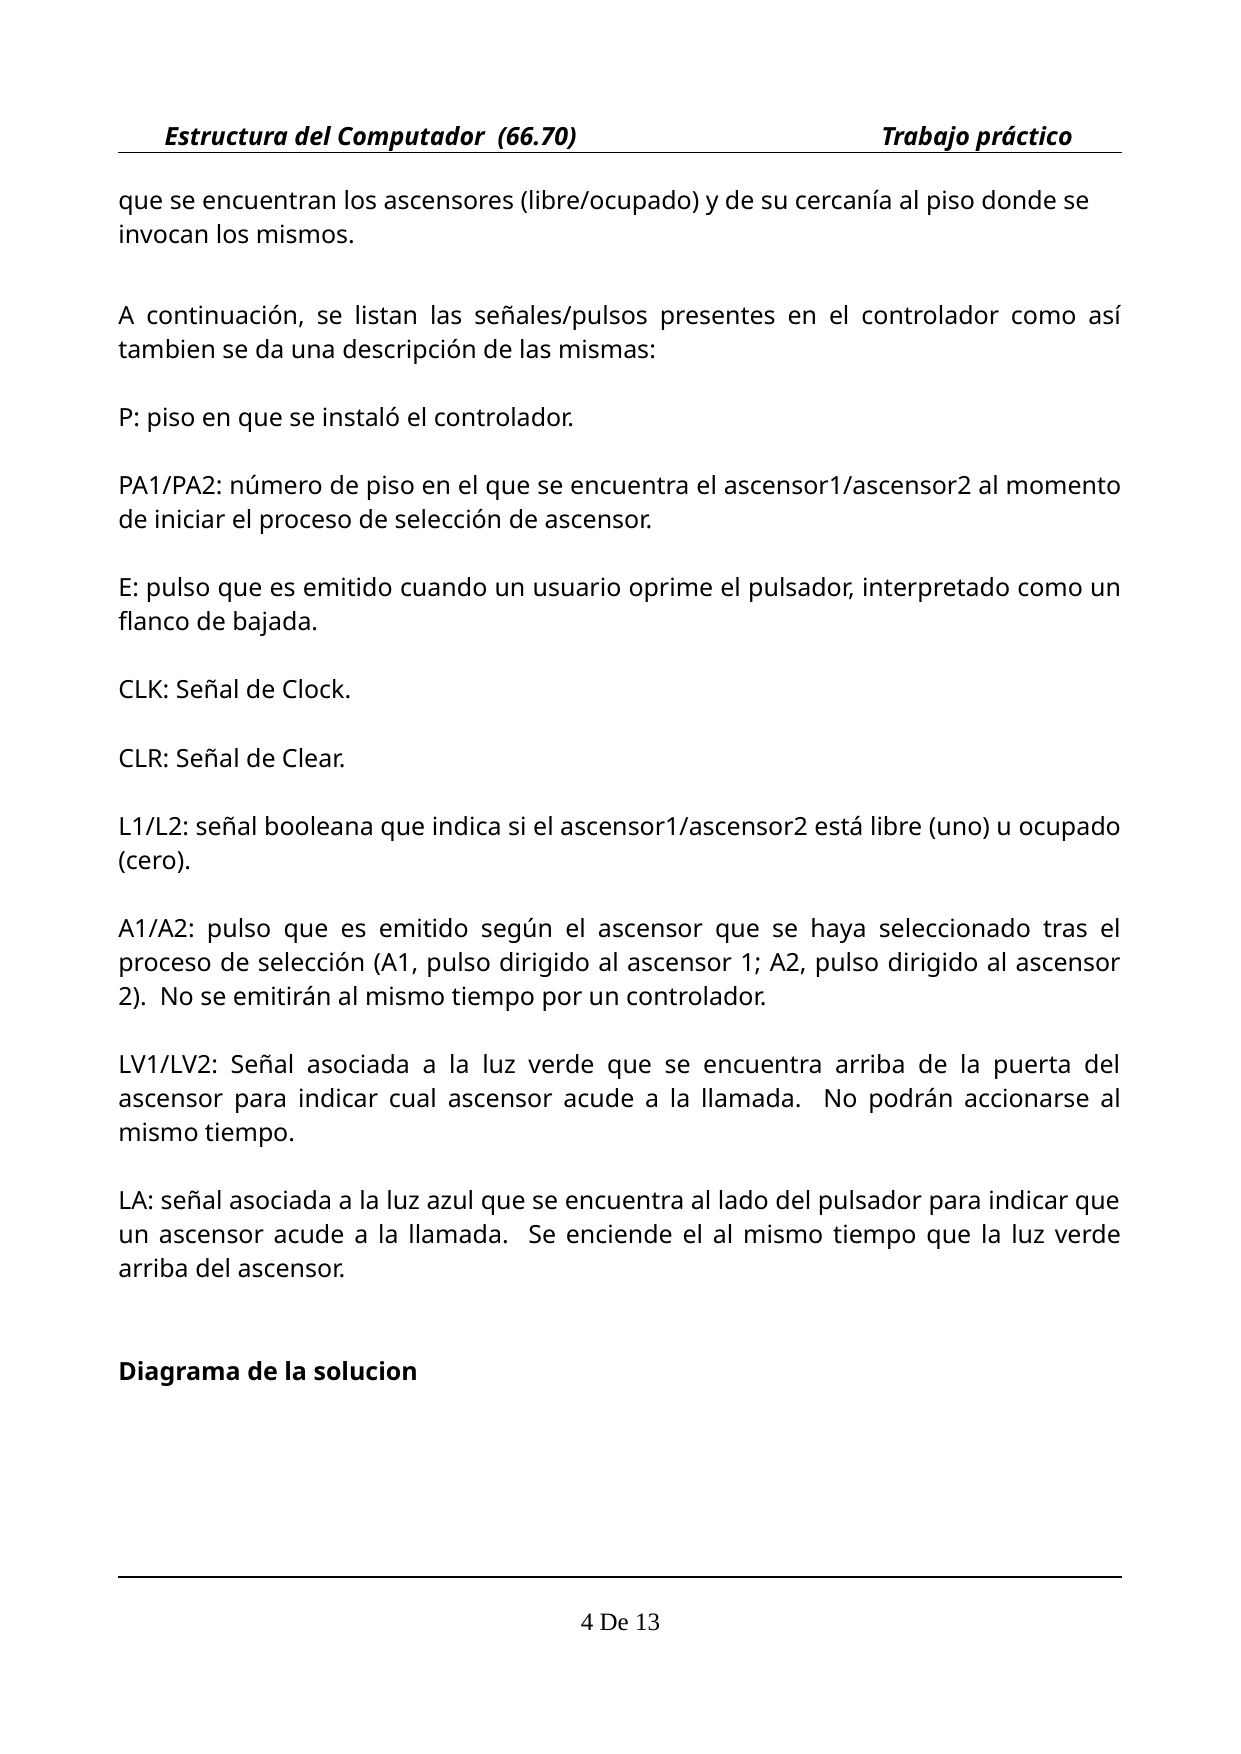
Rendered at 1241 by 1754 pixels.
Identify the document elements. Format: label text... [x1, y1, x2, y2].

text que se encuentran los ascensores (libre/ocupado) y de su cercanía al piso donde se invocan los mismos. [118, 183, 1122, 251]
text LA: señal asociada a la luz azul que se encuentra al lado del pulsador para indicar que un ascensor acude a la llamada. Se enciende el al mismo tiempo que la luz verde arriba del ascensor. [118, 1183, 1122, 1285]
text P: piso en que se instaló el controlador. [118, 399, 1122, 434]
text Diagrama de la solucion [118, 1353, 1122, 1387]
text CLR: Señal de Clear. [118, 740, 1122, 774]
text PA1/PA2: número de piso en el que se encuentra el ascensor1/ascensor2 al momento de iniciar el proceso de selección de ascensor. [118, 468, 1122, 536]
text CLK: Señal de Clock. [118, 672, 1122, 706]
text E: pulso que es emitido cuando un usuario oprime el pulsador, interpretado como un flanco de bajada. [118, 570, 1122, 638]
text A1/A2: pulso que es emitido según el ascensor que se haya seleccionado tras el proceso de selección (A1, pulso dirigido al ascensor 1; A2, pulso dirigido al ascensor 2). No se emitirán al mismo tiempo por un controlador. [118, 911, 1122, 1013]
text L1/L2: señal booleana que indica si el ascensor1/ascensor2 está libre (uno) u ocupado (cero). [118, 808, 1122, 876]
text LV1/LV2: Señal asociada a la luz verde que se encuentra arriba de la puerta del ascensor para indicar cual ascensor acude a la llamada. No podrán accionarse al mismo tiempo. [118, 1047, 1122, 1149]
text A continuación, se listan las señales/pulsos presentes en el controlador como así tambien se da una descripción de las mismas: [118, 297, 1122, 366]
